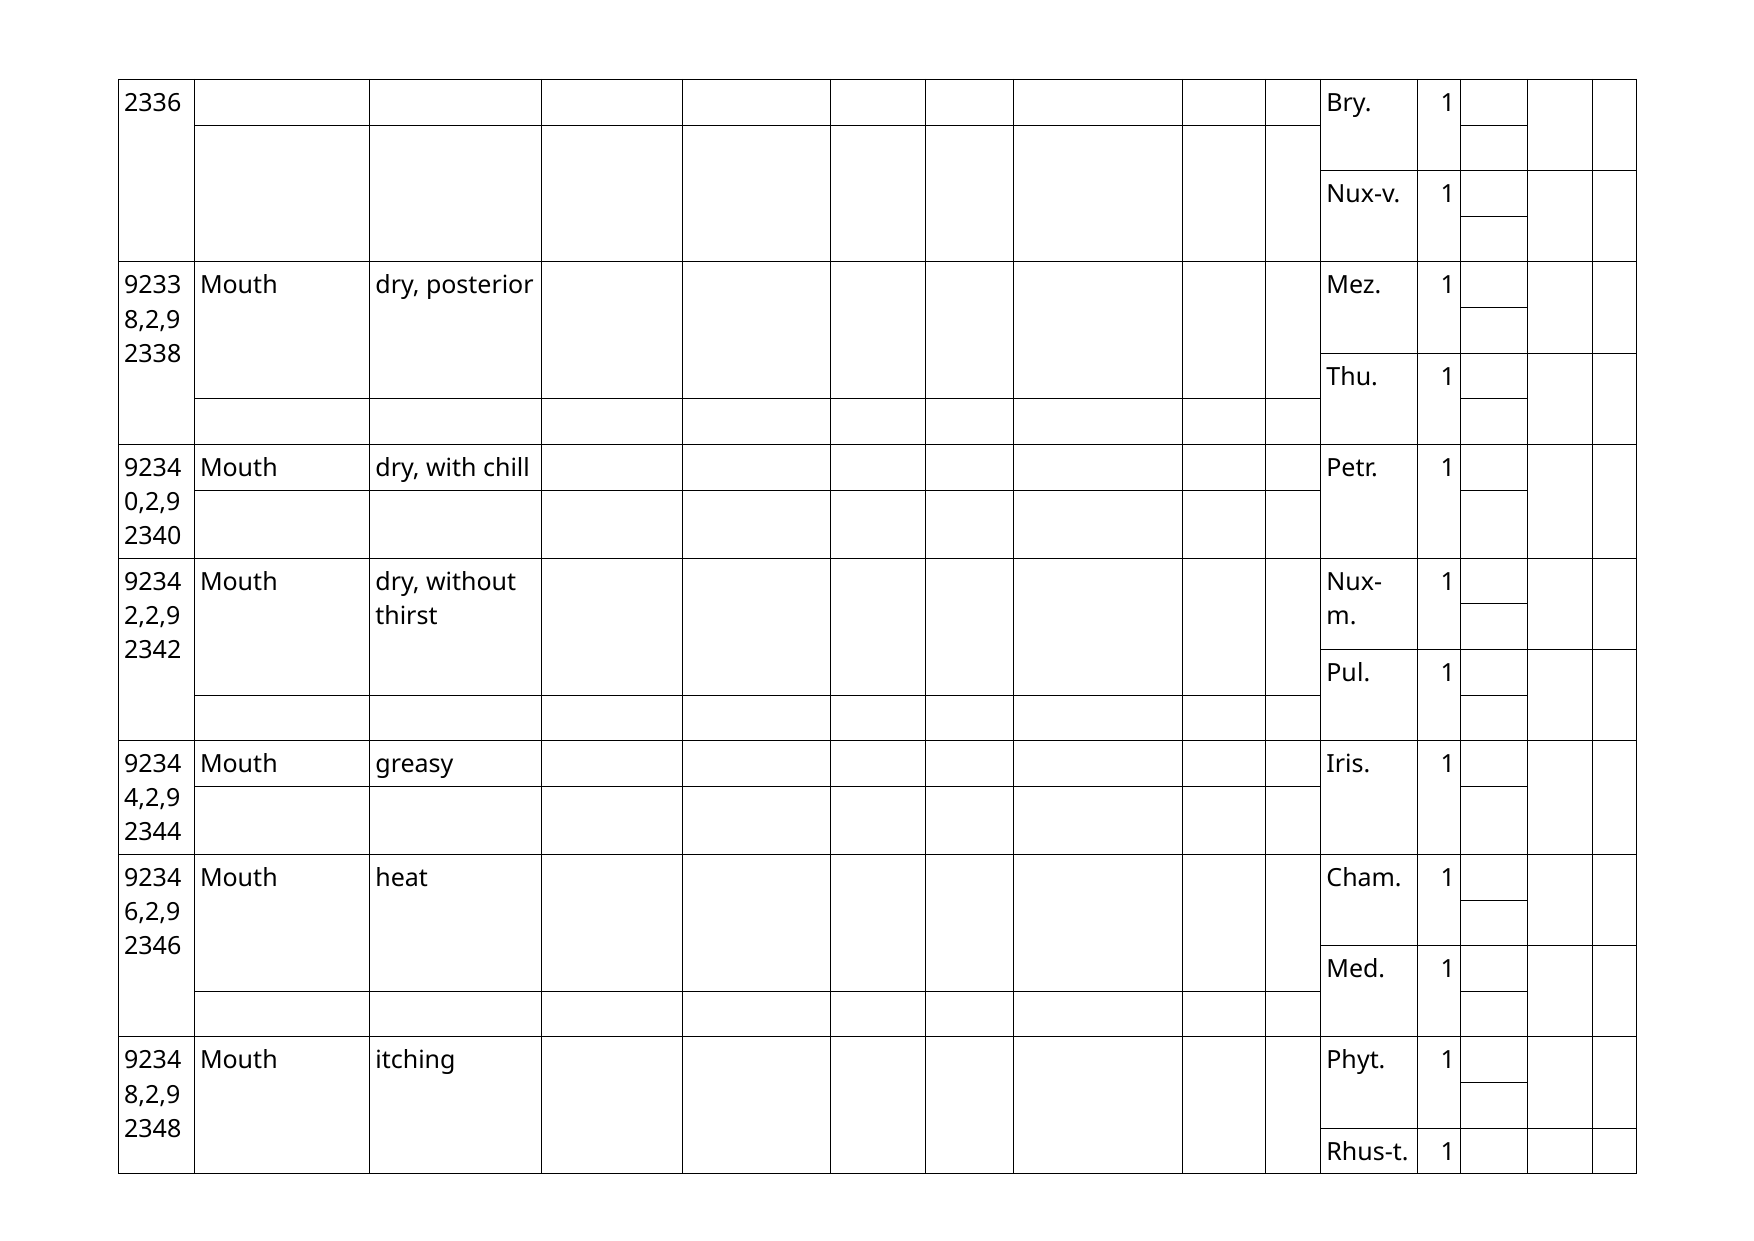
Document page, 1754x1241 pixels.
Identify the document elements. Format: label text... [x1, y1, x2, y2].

table_cell Nux-m. [1321, 559, 1417, 649]
table_cell [1461, 741, 1527, 786]
table_cell [1461, 445, 1527, 489]
table_cell [1266, 559, 1320, 694]
table_cell [542, 126, 682, 261]
table_cell 92344,2,92344 [119, 741, 194, 854]
table_cell 1 [1418, 171, 1460, 261]
table_cell Pul. [1321, 650, 1417, 740]
table_cell [1461, 126, 1527, 170]
table_cell dry, with chill [370, 445, 541, 489]
table_cell [831, 992, 925, 1036]
table_cell [1461, 559, 1527, 603]
table_cell [370, 80, 541, 124]
table_cell [1528, 445, 1592, 558]
table_cell [542, 696, 682, 740]
table_cell [683, 855, 830, 991]
table_cell Mouth [195, 741, 369, 786]
table_cell [1266, 992, 1320, 1036]
table_cell 2336 [119, 80, 194, 261]
table_cell [1183, 992, 1265, 1036]
table_cell [1461, 399, 1527, 444]
table_cell [926, 696, 1013, 740]
table_cell [683, 445, 830, 489]
table_cell [1014, 741, 1182, 786]
table_cell [1266, 126, 1320, 261]
table_cell [1461, 171, 1527, 216]
table_cell [1528, 1037, 1592, 1128]
table_cell [542, 559, 682, 694]
table_cell [1266, 262, 1320, 398]
table_cell [542, 855, 682, 991]
table_cell [1014, 855, 1182, 991]
table_cell Mouth [195, 1037, 369, 1173]
table_cell [195, 126, 369, 261]
table_cell [1461, 1083, 1527, 1128]
table_cell [1461, 992, 1527, 1036]
table_cell [926, 262, 1013, 398]
table_cell [683, 126, 830, 261]
table_cell [1528, 262, 1592, 353]
table_cell [831, 399, 925, 444]
table_cell [683, 787, 830, 854]
table_cell [1183, 126, 1265, 261]
table_cell [831, 741, 925, 786]
table_cell Mouth [195, 559, 369, 694]
table_cell [1593, 445, 1636, 558]
table_cell Mouth [195, 445, 369, 489]
table_cell [1593, 354, 1636, 444]
table_cell [1528, 1129, 1592, 1173]
table_cell Mouth [195, 855, 369, 991]
table_cell [1014, 1037, 1182, 1173]
table_cell [1183, 80, 1265, 124]
table_cell 1 [1418, 1037, 1460, 1128]
table_cell [1593, 171, 1636, 261]
table_cell [1183, 262, 1265, 398]
table_cell [1593, 80, 1636, 170]
table_cell [1266, 855, 1320, 991]
table_cell Rhus-t. [1321, 1129, 1417, 1173]
table_cell [1266, 491, 1320, 558]
table_cell [1461, 650, 1527, 694]
table_cell [1593, 650, 1636, 740]
table_cell [1183, 696, 1265, 740]
table_cell [1266, 696, 1320, 740]
table_cell [542, 491, 682, 558]
table_cell [831, 787, 925, 854]
table_cell Petr. [1321, 445, 1417, 558]
table_cell 1 [1418, 354, 1460, 444]
table_cell [1461, 855, 1527, 899]
table_cell [1183, 787, 1265, 854]
table_cell greasy [370, 741, 541, 786]
table_cell [683, 399, 830, 444]
table_cell [926, 80, 1013, 124]
table_cell [1528, 80, 1592, 170]
table_cell [831, 1037, 925, 1173]
table_cell [1461, 604, 1527, 649]
table_cell [370, 787, 541, 854]
table_cell [1461, 696, 1527, 740]
table_cell [1014, 992, 1182, 1036]
table_cell [683, 80, 830, 124]
table_cell [195, 992, 369, 1036]
table_cell [831, 445, 925, 489]
table_cell 92340,2,92340 [119, 445, 194, 558]
table_cell [542, 787, 682, 854]
table_cell [926, 992, 1013, 1036]
table_cell [1528, 946, 1592, 1036]
table_cell [370, 992, 541, 1036]
table_cell [542, 1037, 682, 1173]
table_cell [1266, 787, 1320, 854]
table_cell [926, 399, 1013, 444]
table_cell [1593, 559, 1636, 649]
table_cell [195, 491, 369, 558]
table_cell [1461, 80, 1527, 124]
table_cell [926, 741, 1013, 786]
table_cell [1593, 855, 1636, 945]
table_cell [542, 992, 682, 1036]
table_cell [542, 399, 682, 444]
table_cell [1014, 126, 1182, 261]
table_cell [1014, 262, 1182, 398]
table_cell [195, 80, 369, 124]
table_cell Mez. [1321, 262, 1417, 353]
table_cell [1593, 1037, 1636, 1128]
table_cell dry, posterior [370, 262, 541, 398]
table_cell [926, 491, 1013, 558]
table_cell 1 [1418, 1129, 1460, 1173]
table_cell [683, 262, 830, 398]
table_cell [1183, 855, 1265, 991]
table_cell [683, 1037, 830, 1173]
table_cell [370, 696, 541, 740]
table_cell [1528, 650, 1592, 740]
table_cell [370, 126, 541, 261]
table_cell Thu. [1321, 354, 1417, 444]
table_cell [926, 559, 1013, 694]
table_cell [1461, 787, 1527, 854]
table_cell Bry. [1321, 80, 1417, 170]
table_cell [542, 80, 682, 124]
table_cell [683, 992, 830, 1036]
table_cell [683, 491, 830, 558]
table_cell [1528, 171, 1592, 261]
table_cell [1528, 559, 1592, 649]
table_cell heat [370, 855, 541, 991]
table_cell 1 [1418, 262, 1460, 353]
table_cell [1593, 262, 1636, 353]
table_cell [1183, 559, 1265, 694]
table_cell [1014, 787, 1182, 854]
table_cell [926, 126, 1013, 261]
table_cell [926, 787, 1013, 854]
table_cell [683, 559, 830, 694]
table_cell [1461, 946, 1527, 991]
table_cell itching [370, 1037, 541, 1173]
table_cell [926, 1037, 1013, 1173]
table_cell 1 [1418, 946, 1460, 1036]
table_cell [831, 491, 925, 558]
table_cell 1 [1418, 650, 1460, 740]
table_cell [1266, 741, 1320, 786]
table_cell [926, 855, 1013, 991]
table_cell 92346,2,92346 [119, 855, 194, 1036]
table_cell 1 [1418, 559, 1460, 649]
table_cell 1 [1418, 855, 1460, 945]
table_cell [926, 445, 1013, 489]
table_cell [542, 262, 682, 398]
table_cell [1528, 354, 1592, 444]
table_cell [1461, 1037, 1527, 1082]
table_cell [1528, 741, 1592, 854]
table_cell [1014, 399, 1182, 444]
table_cell [1266, 445, 1320, 489]
table_cell [831, 559, 925, 694]
table_cell [831, 262, 925, 398]
table_cell 92342,2,92342 [119, 559, 194, 740]
table_cell [1266, 80, 1320, 124]
table_cell [1014, 696, 1182, 740]
table_cell [370, 491, 541, 558]
table_cell [1461, 262, 1527, 307]
table_cell [1014, 445, 1182, 489]
table_cell [1461, 491, 1527, 558]
table_cell [831, 80, 925, 124]
table_cell dry, without thirst [370, 559, 541, 694]
table_cell Nux-v. [1321, 171, 1417, 261]
table_cell [1593, 741, 1636, 854]
table_cell [1266, 1037, 1320, 1173]
table_cell [1461, 354, 1527, 398]
table_cell [1183, 445, 1265, 489]
table_cell 1 [1418, 445, 1460, 558]
table_cell [1014, 80, 1182, 124]
table_cell [831, 126, 925, 261]
table_cell [195, 787, 369, 854]
table_cell [1461, 1129, 1527, 1173]
table_cell [1266, 399, 1320, 444]
table_cell [1461, 308, 1527, 353]
table_cell 1 [1418, 741, 1460, 854]
table_cell [1183, 399, 1265, 444]
table_cell [1593, 1129, 1636, 1173]
table_cell [1183, 491, 1265, 558]
table_cell Med. [1321, 946, 1417, 1036]
table_cell [831, 855, 925, 991]
table_cell [542, 741, 682, 786]
table_cell [683, 741, 830, 786]
table_cell 92338,2,92338 [119, 262, 194, 444]
table_cell [1014, 559, 1182, 694]
table_cell [1528, 855, 1592, 945]
table_cell 92348,2,92348 [119, 1037, 194, 1173]
table_cell [542, 445, 682, 489]
table_cell Mouth [195, 262, 369, 398]
table_cell 1 [1418, 80, 1460, 170]
table_cell [831, 696, 925, 740]
table_cell Cham. [1321, 855, 1417, 945]
table_cell [1014, 491, 1182, 558]
table_cell [1461, 217, 1527, 261]
table_cell [195, 696, 369, 740]
table_cell [195, 399, 369, 444]
table_cell Iris. [1321, 741, 1417, 854]
table_cell [1183, 1037, 1265, 1173]
table_cell [1593, 946, 1636, 1036]
table_cell [370, 399, 541, 444]
table_cell [683, 696, 830, 740]
table_cell [1183, 741, 1265, 786]
table_cell [1461, 901, 1527, 945]
table_cell Phyt. [1321, 1037, 1417, 1128]
